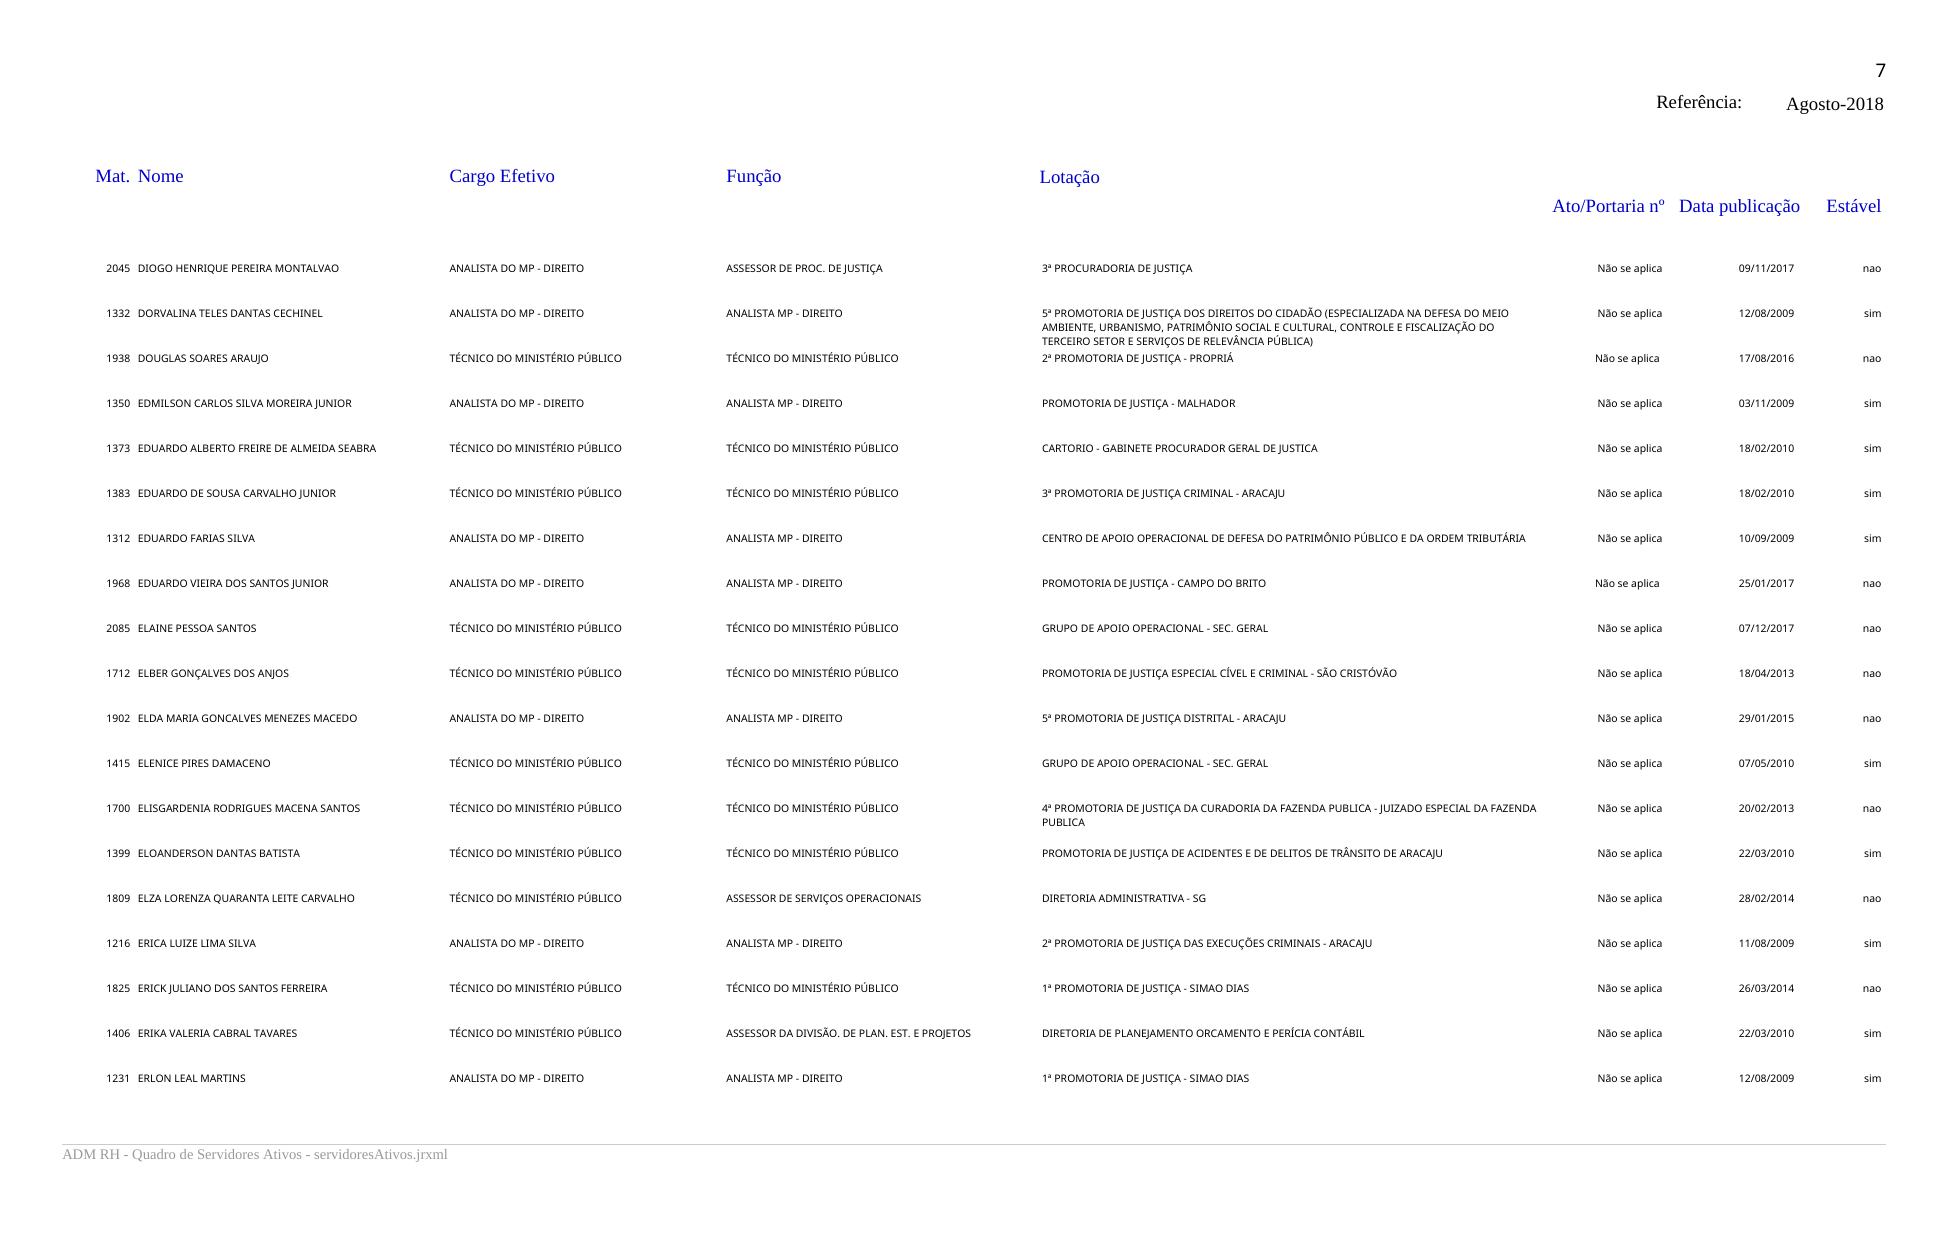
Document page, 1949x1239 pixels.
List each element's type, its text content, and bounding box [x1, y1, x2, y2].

table_cell [443, 666, 449, 711]
table_cell 1712 [68, 666, 130, 711]
table_cell sim [1803, 531, 1881, 576]
table_cell [130, 576, 138, 621]
table_cell DORVALINA TELES DANTAS CECHINEL [138, 306, 443, 351]
table_cell 12/08/2009 [1662, 306, 1794, 351]
table_cell [443, 1071, 449, 1116]
table_header [1529, 165, 1664, 195]
table_cell [1881, 261, 1948, 306]
table_header [0, 0, 1948, 57]
table_cell [1538, 621, 1547, 666]
table_cell 1350 [68, 396, 130, 441]
table_cell [1881, 166, 1948, 195]
table_cell [726, 165, 803, 225]
table_cell 1902 [68, 711, 130, 756]
table_cell [0, 666, 68, 711]
table_cell [1881, 306, 1948, 351]
table_cell [130, 1071, 138, 1116]
table_cell 4ª PROMOTORIA DE JUSTIÇA DA CURADORIA DA FAZENDA PUBLICA - JUIZADO ESPECIAL DA FAZENDA PUBLICA [1042, 801, 1538, 846]
table_cell ERIKA VALERIA CABRAL TAVARES [138, 1026, 443, 1071]
table_cell DIRETORIA DE PLANEJAMENTO ORCAMENTO E PERÍCIA CONTÁBIL [1042, 1026, 1538, 1071]
table_cell [1030, 396, 1042, 441]
table_cell TÉCNICO DO MINISTÉRIO PÚBLICO [449, 486, 723, 531]
table_cell [1538, 351, 1547, 396]
table_cell 1809 [68, 891, 130, 936]
table_cell 1332 [68, 306, 130, 351]
table_cell ERLON LEAL MARTINS [138, 1071, 443, 1116]
table_cell TÉCNICO DO MINISTÉRIO PÚBLICO [449, 981, 723, 1026]
table_cell Não se aplica [1547, 261, 1662, 306]
table_cell [1881, 621, 1948, 666]
table_cell [443, 531, 449, 576]
table_cell [443, 756, 449, 801]
table_cell [130, 441, 138, 486]
table_cell TÉCNICO DO MINISTÉRIO PÚBLICO [726, 441, 1030, 486]
table_cell Não se aplica [1547, 396, 1662, 441]
table_cell DIRETORIA ADMINISTRATIVA - SG [1042, 891, 1538, 936]
table_cell [443, 441, 449, 486]
table_cell [130, 846, 138, 891]
table_cell Data publicação [1665, 195, 1800, 225]
table_cell 1ª PROMOTORIA DE JUSTIÇA - SIMAO DIAS [1042, 1071, 1538, 1116]
table_cell nao [1803, 891, 1881, 936]
table_cell [130, 1026, 138, 1071]
table_cell [1794, 756, 1803, 801]
table_cell [0, 621, 68, 666]
table_cell [0, 756, 68, 801]
table_cell [443, 576, 449, 621]
table_cell Não se aplica [1547, 711, 1662, 756]
table_cell 03/11/2009 [1662, 396, 1794, 441]
table_cell [1884, 93, 1948, 121]
table_cell 25/01/2017 [1662, 576, 1794, 621]
table_cell [443, 621, 449, 666]
table_cell nao [1803, 711, 1881, 756]
table_cell [1794, 981, 1803, 1026]
table_cell sim [1803, 441, 1881, 486]
table_cell [0, 166, 68, 195]
table_cell 3ª PROMOTORIA DE JUSTIÇA CRIMINAL - ARACAJU [1042, 486, 1538, 531]
table_cell [0, 57, 1731, 84]
table_cell Não se aplica [1547, 846, 1662, 891]
table_cell sim [1803, 486, 1881, 531]
table_cell TÉCNICO DO MINISTÉRIO PÚBLICO [726, 486, 1030, 531]
table_cell [0, 486, 68, 531]
table_cell [443, 306, 449, 351]
table_cell sim [1803, 936, 1881, 981]
table_cell [130, 621, 138, 666]
table_cell [203, 196, 449, 225]
table_cell [684, 166, 726, 195]
table_cell 1216 [68, 936, 130, 981]
table_cell ANALISTA MP - DIREITO [726, 306, 1030, 351]
table_cell [1538, 801, 1547, 846]
table_cell [1538, 576, 1547, 621]
table_cell nao [1803, 621, 1881, 666]
table_cell [1881, 846, 1948, 891]
table_cell [1196, 196, 1529, 225]
table_cell [0, 1026, 68, 1071]
table_header Função [726, 165, 803, 195]
table_cell [1030, 801, 1042, 846]
table_cell ASSESSOR DE PROC. DE JUSTIÇA [726, 261, 1030, 306]
table_cell EDUARDO DE SOUSA CARVALHO JUNIOR [138, 486, 443, 531]
table_cell [203, 166, 449, 195]
table_cell Não se aplica [1547, 576, 1662, 621]
table_cell Não se aplica [1547, 801, 1662, 846]
table_cell TÉCNICO DO MINISTÉRIO PÚBLICO [449, 1026, 723, 1071]
table_cell [1794, 306, 1803, 351]
table_cell Estável [1803, 195, 1881, 225]
table_cell nao [1803, 666, 1881, 711]
table_cell [1030, 486, 1042, 531]
table_cell ANALISTA DO MP - DIREITO [449, 261, 723, 306]
table_cell [1030, 351, 1042, 396]
table_cell ASSESSOR DA DIVISÃO. DE PLAN. EST. E PROJETOS [726, 1026, 1030, 1071]
table_cell 2085 [68, 621, 130, 666]
table_cell 1415 [68, 756, 130, 801]
table_cell ELAINE PESSOA SANTOS [138, 621, 443, 666]
table_cell [803, 196, 1039, 225]
table_cell [1665, 165, 1800, 225]
table_cell [0, 891, 68, 936]
table_cell [443, 891, 449, 936]
table_cell TÉCNICO DO MINISTÉRIO PÚBLICO [449, 891, 723, 936]
table_cell sim [1803, 306, 1881, 351]
table_cell [1538, 531, 1547, 576]
table_cell nao [1803, 801, 1881, 846]
table_cell 1700 [68, 801, 130, 846]
table_cell 1406 [68, 1026, 130, 1071]
table_cell TÉCNICO DO MINISTÉRIO PÚBLICO [449, 441, 723, 486]
table_cell [449, 165, 684, 225]
table_cell PROMOTORIA DE JUSTIÇA DE ACIDENTES E DE DELITOS DE TRÂNSITO DE ARACAJU [1042, 846, 1538, 891]
table_cell [130, 166, 138, 195]
table_cell Não se aplica [1547, 486, 1662, 531]
table_cell Não se aplica [1547, 351, 1662, 396]
table_cell ELDA MARIA GONCALVES MENEZES MACEDO [138, 711, 443, 756]
table_cell 28/02/2014 [1662, 891, 1794, 936]
table_cell TÉCNICO DO MINISTÉRIO PÚBLICO [726, 846, 1030, 891]
table_cell [0, 441, 68, 486]
table_cell [0, 531, 68, 576]
table_cell [130, 711, 138, 756]
table_header Cargo Efetivo [449, 165, 684, 195]
table_cell [1886, 1144, 1948, 1168]
table_cell sim [1803, 396, 1881, 441]
table_cell [0, 261, 68, 306]
table_cell [1030, 846, 1042, 891]
table_cell [0, 253, 1948, 261]
table_cell [130, 531, 138, 576]
table_cell [1030, 666, 1042, 711]
table_cell 5ª PROMOTORIA DE JUSTIÇA DOS DIREITOS DO CIDADÃO (ESPECIALIZADA NA DEFESA DO MEIO AMBIENTE, URBANISMO, PATRIMÔNIO SOCIAL E CULTURAL, CONTROLE E FISCALIZAÇÃO DO TERCEIRO SETOR E SERVIÇOS DE RELEVÂNCIA PÚBLICA) [1042, 306, 1538, 351]
table_header [1665, 165, 1800, 195]
table_cell [1794, 486, 1803, 531]
table_cell [1538, 1026, 1547, 1071]
table_cell [1794, 576, 1803, 621]
table_cell 29/01/2015 [1662, 711, 1794, 756]
table_cell [1030, 261, 1042, 306]
table_cell EDUARDO ALBERTO FREIRE DE ALMEIDA SEABRA [138, 441, 443, 486]
table_cell [0, 801, 68, 846]
table_cell [1538, 1071, 1547, 1116]
table_cell TÉCNICO DO MINISTÉRIO PÚBLICO [726, 981, 1030, 1026]
table_cell [0, 225, 1948, 244]
table_cell [1881, 486, 1948, 531]
table_cell 12/08/2009 [1662, 1071, 1794, 1116]
table_cell [1030, 531, 1042, 576]
table_cell sim [1803, 1026, 1881, 1071]
table_cell TÉCNICO DO MINISTÉRIO PÚBLICO [449, 846, 723, 891]
table_cell 07/12/2017 [1662, 621, 1794, 666]
table_cell [443, 1026, 449, 1071]
table_cell [1538, 486, 1547, 531]
table_cell ERICA LUIZE LIMA SILVA [138, 936, 443, 981]
table_cell sim [1803, 846, 1881, 891]
table_cell [1030, 576, 1042, 621]
table_cell 1231 [68, 1071, 130, 1116]
table_cell [0, 1116, 1948, 1144]
table_cell [443, 981, 449, 1026]
table_cell [0, 1144, 62, 1168]
table_cell PROMOTORIA DE JUSTIÇA - MALHADOR [1042, 396, 1538, 441]
table_cell [1030, 891, 1042, 936]
table_cell 1938 [68, 351, 130, 396]
table_cell 18/04/2013 [1662, 666, 1794, 711]
table_cell ANALISTA DO MP - DIREITO [449, 711, 723, 756]
table_cell [443, 711, 449, 756]
table_cell [443, 801, 449, 846]
table_cell TÉCNICO DO MINISTÉRIO PÚBLICO [726, 756, 1030, 801]
table_cell [130, 666, 138, 711]
table_cell GRUPO DE APOIO OPERACIONAL - SEC. GERAL [1042, 621, 1538, 666]
table_cell nao [1803, 351, 1881, 396]
table_cell [0, 244, 1948, 253]
table_cell ELISGARDENIA RODRIGUES MACENA SANTOS [138, 801, 443, 846]
table_cell 1399 [68, 846, 130, 891]
table_cell Não se aplica [1547, 1026, 1662, 1071]
table_cell [130, 261, 138, 306]
table_cell ELENICE PIRES DAMACENO [138, 756, 443, 801]
table_cell [0, 576, 68, 621]
table_cell [1794, 261, 1803, 306]
table_cell ELOANDERSON DANTAS BATISTA [138, 846, 443, 891]
table_cell EDMILSON CARLOS SILVA MOREIRA JUNIOR [138, 396, 443, 441]
table_cell [1030, 981, 1042, 1026]
table_cell [130, 306, 138, 351]
table_cell [1538, 711, 1547, 756]
table_cell EDUARDO FARIAS SILVA [138, 531, 443, 576]
table_cell [1030, 441, 1042, 486]
table_cell [1881, 666, 1948, 711]
table_cell 17/08/2016 [1662, 351, 1794, 396]
table_cell ANALISTA MP - DIREITO [726, 396, 1030, 441]
table_cell ERICK JULIANO DOS SANTOS FERREIRA [138, 981, 443, 1026]
table_cell [1794, 711, 1803, 756]
table_cell [1881, 351, 1948, 396]
table_cell [1794, 1026, 1803, 1071]
table_cell 1825 [68, 981, 130, 1026]
table_cell [1538, 846, 1547, 891]
table_cell [1881, 576, 1948, 621]
table_cell ANALISTA MP - DIREITO [726, 711, 1030, 756]
table_cell [0, 396, 68, 441]
table_cell ANALISTA DO MP - DIREITO [449, 576, 723, 621]
table_cell [443, 261, 449, 306]
table_cell [1794, 666, 1803, 711]
table_cell [1196, 166, 1529, 195]
table_cell 22/03/2010 [1662, 846, 1794, 891]
table_cell [1881, 1071, 1948, 1116]
table_cell [1538, 306, 1547, 351]
table_cell [1803, 165, 1881, 225]
table_cell [443, 351, 449, 396]
table_cell 11/08/2009 [1662, 936, 1794, 981]
table_cell [1881, 396, 1948, 441]
table_cell [1794, 891, 1803, 936]
table_cell Não se aplica [1547, 621, 1662, 666]
table_cell [0, 93, 1656, 121]
table_cell [130, 196, 138, 225]
table_cell [68, 165, 130, 225]
table_cell 7 [1731, 57, 1886, 84]
table_cell [1794, 531, 1803, 576]
table_cell Não se aplica [1547, 891, 1662, 936]
table_cell ANALISTA MP - DIREITO [726, 936, 1030, 981]
table_cell GRUPO DE APOIO OPERACIONAL - SEC. GERAL [1042, 756, 1538, 801]
table_cell Não se aplica [1547, 1071, 1662, 1116]
table_cell [0, 123, 1948, 163]
table_cell 09/11/2017 [1662, 261, 1794, 306]
table_cell [1039, 165, 1196, 225]
table_cell [0, 196, 68, 225]
table_cell 3ª PROCURADORIA DE JUSTIÇA [1042, 261, 1538, 306]
table_cell TÉCNICO DO MINISTÉRIO PÚBLICO [449, 756, 723, 801]
table_cell [1538, 666, 1547, 711]
table_cell ELZA LORENZA QUARANTA LEITE CARVALHO [138, 891, 443, 936]
table_cell [130, 801, 138, 846]
table_cell ANALISTA DO MP - DIREITO [449, 306, 723, 351]
table_cell Não se aplica [1547, 756, 1662, 801]
table_cell Ato/Portaria nº [1529, 195, 1664, 225]
table_cell [130, 351, 138, 396]
table_cell [0, 351, 68, 396]
table_cell [1881, 801, 1948, 846]
table_cell [130, 936, 138, 981]
table_cell 18/02/2010 [1662, 486, 1794, 531]
table_cell [1794, 936, 1803, 981]
table_cell 2ª PROMOTORIA DE JUSTIÇA - PROPRIÁ [1042, 351, 1538, 396]
table_cell 07/05/2010 [1662, 756, 1794, 801]
table_cell DIOGO HENRIQUE PEREIRA MONTALVAO [138, 261, 443, 306]
table_cell CENTRO DE APOIO OPERACIONAL DE DEFESA DO PATRIMÔNIO PÚBLICO E DA ORDEM TRIBUTÁRIA [1042, 531, 1538, 576]
table_cell 1312 [68, 531, 130, 576]
table_cell [1030, 711, 1042, 756]
table_cell ANALISTA DO MP - DIREITO [449, 936, 723, 981]
table_cell [1030, 936, 1042, 981]
table_cell [1538, 756, 1547, 801]
table_cell sim [1803, 756, 1881, 801]
table_cell ANALISTA MP - DIREITO [726, 1071, 1030, 1116]
table_cell 18/02/2010 [1662, 441, 1794, 486]
table_cell [443, 846, 449, 891]
table_cell [1794, 441, 1803, 486]
table_cell [130, 891, 138, 936]
table_cell 22/03/2010 [1662, 1026, 1794, 1071]
table_header Mat. [68, 165, 130, 195]
table_cell TÉCNICO DO MINISTÉRIO PÚBLICO [449, 351, 723, 396]
table_cell [1794, 1071, 1803, 1116]
table_cell ASSESSOR DE SERVIÇOS OPERACIONAIS [726, 891, 1030, 936]
table_cell [1794, 846, 1803, 891]
table_cell CARTORIO - GABINETE PROCURADOR GERAL DE JUSTICA [1042, 441, 1538, 486]
table_cell 10/09/2009 [1662, 531, 1794, 576]
table_cell [684, 196, 726, 225]
table_cell 1373 [68, 441, 130, 486]
table_cell [1886, 57, 1948, 84]
table_cell [1881, 441, 1948, 486]
table_cell [443, 486, 449, 531]
table_cell Não se aplica [1547, 306, 1662, 351]
table_cell Lotação [1039, 166, 1196, 196]
table_header [1803, 165, 1881, 195]
table_cell [1538, 981, 1547, 1026]
table_cell [130, 396, 138, 441]
table_cell sim [1803, 1071, 1881, 1116]
table_cell Não se aplica [1547, 441, 1662, 486]
table_cell TÉCNICO DO MINISTÉRIO PÚBLICO [726, 666, 1030, 711]
table_cell [1881, 711, 1948, 756]
table_header Nome [138, 165, 203, 195]
table_cell PROMOTORIA DE JUSTIÇA ESPECIAL CÍVEL E CRIMINAL - SÃO CRISTÓVÃO [1042, 666, 1538, 711]
table_cell [130, 981, 138, 1026]
table_cell [0, 846, 68, 891]
table_cell nao [1803, 261, 1881, 306]
table_cell [0, 85, 1948, 91]
table_cell 2045 [68, 261, 130, 306]
table_cell PROMOTORIA DE JUSTIÇA - CAMPO DO BRITO [1042, 576, 1538, 621]
table_cell [1881, 1026, 1948, 1071]
table_cell [1881, 936, 1948, 981]
table_cell [1881, 196, 1948, 225]
table_cell [0, 936, 68, 981]
table_cell 1968 [68, 576, 130, 621]
table_cell [1794, 351, 1803, 396]
table_cell [1881, 891, 1948, 936]
table_cell [1881, 531, 1948, 576]
table_cell [443, 396, 449, 441]
table_cell [1030, 306, 1042, 351]
table_cell [1030, 1026, 1042, 1071]
table_cell TÉCNICO DO MINISTÉRIO PÚBLICO [449, 666, 723, 711]
table_cell Não se aplica [1547, 936, 1662, 981]
table_cell EDUARDO VIEIRA DOS SANTOS JUNIOR [138, 576, 443, 621]
table_cell 26/03/2014 [1662, 981, 1794, 1026]
table_cell TÉCNICO DO MINISTÉRIO PÚBLICO [726, 351, 1030, 396]
table_cell nao [1803, 576, 1881, 621]
table_cell [138, 165, 203, 225]
table_cell [1030, 621, 1042, 666]
table_cell [1794, 801, 1803, 846]
table_cell Não se aplica [1547, 531, 1662, 576]
table_cell [0, 1071, 68, 1116]
table_cell Agosto-2018 [1756, 93, 1884, 121]
table_cell 20/02/2013 [1662, 801, 1794, 846]
table_cell [1030, 1071, 1042, 1116]
table_cell [130, 756, 138, 801]
table_cell [1794, 396, 1803, 441]
table_cell [1538, 441, 1547, 486]
table_cell [0, 981, 68, 1026]
table_cell TÉCNICO DO MINISTÉRIO PÚBLICO [726, 621, 1030, 666]
table_cell ANALISTA MP - DIREITO [726, 531, 1030, 576]
table_cell [1538, 891, 1547, 936]
table_cell TÉCNICO DO MINISTÉRIO PÚBLICO [449, 621, 723, 666]
table_cell [1030, 756, 1042, 801]
table_cell [1538, 936, 1547, 981]
table_cell [130, 486, 138, 531]
table_cell TÉCNICO DO MINISTÉRIO PÚBLICO [449, 801, 723, 846]
table_cell [443, 936, 449, 981]
table_cell DOUGLAS SOARES ARAUJO [138, 351, 443, 396]
table_cell [0, 711, 68, 756]
table_cell 2ª PROMOTORIA DE JUSTIÇA DAS EXECUÇÕES CRIMINAIS - ARACAJU [1042, 936, 1538, 981]
table_cell ANALISTA DO MP - DIREITO [449, 396, 723, 441]
table_cell ANALISTA DO MP - DIREITO [449, 1071, 723, 1116]
table_cell [0, 306, 68, 351]
table_cell ANALISTA MP - DIREITO [726, 576, 1030, 621]
table_cell [1881, 756, 1948, 801]
table_cell Referência: [1656, 91, 1754, 123]
table_cell Não se aplica [1547, 666, 1662, 711]
table_cell [1529, 165, 1664, 225]
table_cell [1538, 261, 1547, 306]
table_cell [1881, 981, 1948, 1026]
table_cell TÉCNICO DO MINISTÉRIO PÚBLICO [726, 801, 1030, 846]
table_cell nao [1803, 981, 1881, 1026]
table_cell 5ª PROMOTORIA DE JUSTIÇA DISTRITAL - ARACAJU [1042, 711, 1538, 756]
table_cell [1794, 621, 1803, 666]
table_cell [803, 166, 1039, 195]
table_cell [1538, 396, 1547, 441]
table_cell ELBER GONÇALVES DOS ANJOS [138, 666, 443, 711]
table_cell 1383 [68, 486, 130, 531]
table_cell ADM RH - Quadro de Servidores Ativos - servidoresAtivos.jrxml [62, 1145, 1886, 1168]
table_cell ANALISTA DO MP - DIREITO [449, 531, 723, 576]
table_cell Não se aplica [1547, 981, 1662, 1026]
table_cell 1ª PROMOTORIA DE JUSTIÇA - SIMAO DIAS [1042, 981, 1538, 1026]
